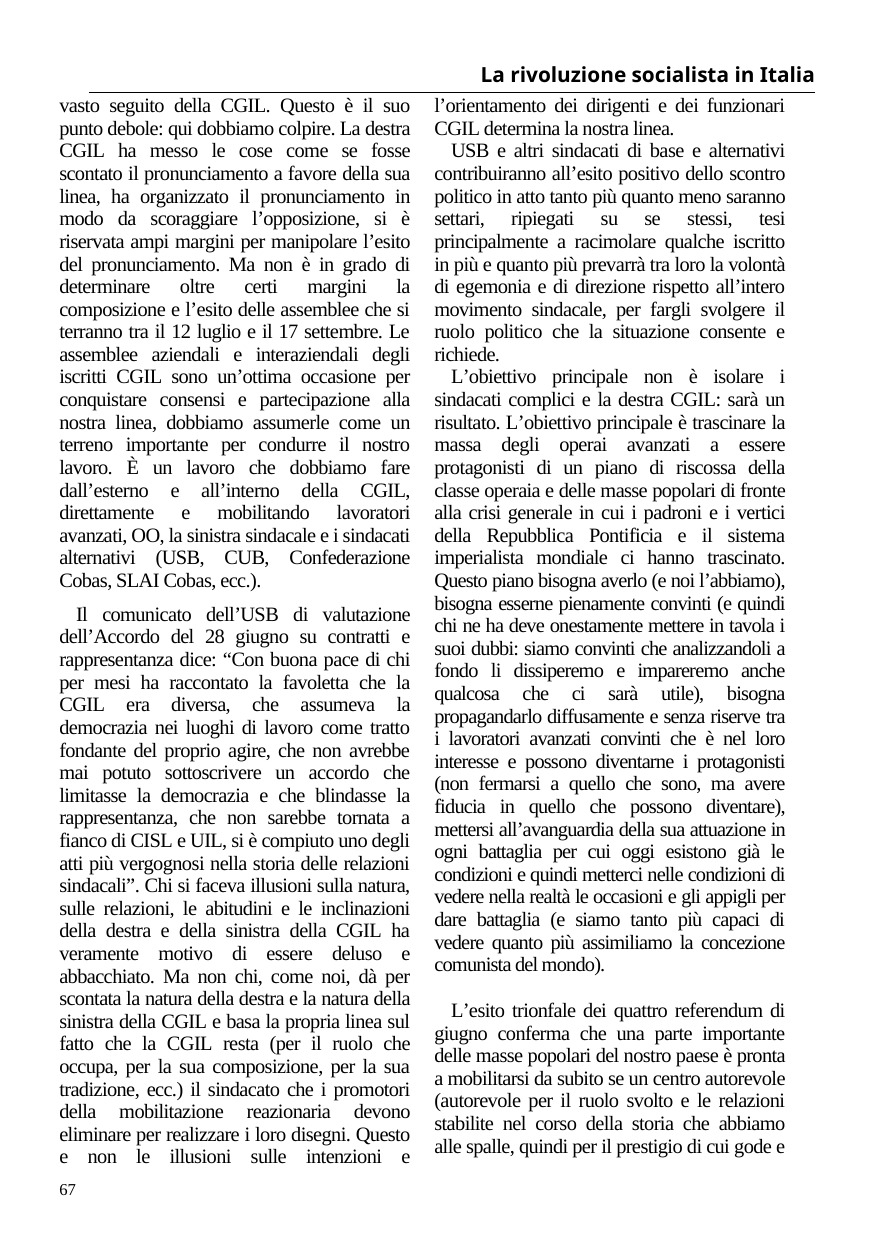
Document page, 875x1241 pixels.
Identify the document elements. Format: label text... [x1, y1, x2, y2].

text L’esito trionfale dei quattro referendum di giugno conferma che una parte importante delle masse popolari del nostro paese è pronta a mobilitarsi da subito se un centro autorevole (autorevole per il ruolo svolto e le relazioni stabilite nel corso della storia che abbiamo alle spalle, quindi per il prestigio di cui gode e [434, 999, 786, 1157]
text La rivoluzione socialista in Italia [88, 71, 815, 86]
text L’obiettivo principale non è isolare i sindacati complici e la destra CGIL: sarà un risultato. L’obiettivo principale è trascinare la massa degli operai avanzati a essere protagonisti di un piano di riscossa della classe operaia e delle masse popolari di fronte alla crisi generale in cui i padroni e i vertici della Repubblica Pontificia e il sistema imperialista mondiale ci hanno trascinato. Questo piano bisogna averlo (e noi l’abbiamo), bisogna esserne pienamente convinti (e quindi chi ne ha deve onestamente mettere in tavola i suoi dubbi: siamo convinti che analizzandoli a fondo li dissiperemo e impareremo anche qualcosa che ci sarà utile), bisogna propagandarlo diffusamente e senza riserve tra i lavoratori avanzati convinti che è nel loro interesse e possono diventarne i protagonisti (non fermarsi a quello che sono, ma avere fiducia in quello che possono diventare), mettersi all’avanguardia della sua attuazione in ogni battaglia per cui oggi esistono già le condizioni e quindi metterci nelle condizioni di vedere nella realtà le occasioni e gli appigli per dare battaglia (e siamo tanto più capaci di vedere quanto più assimiliamo la concezione comunista del mondo). [434, 366, 786, 976]
text l’orientamento dei dirigenti e dei funzionari CGIL determina la nostra linea. [434, 94, 786, 140]
text vasto seguito della CGIL. Questo è il suo punto debole: qui dobbiamo colpire. La destra CGIL ha messo le cose come se fosse scontato il pronunciamento a favore della sua linea, ha organizzato il pronunciamento in modo da scoraggiare l’opposizione, si è riservata ampi margini per manipolare l’esito del pronunciamento. Ma non è in grado di determinare oltre certi margini la composizione e l’esito delle assemblee che si terranno tra il 12 luglio e il 17 settembre. Le assemblee aziendali e interaziendali degli iscritti CGIL sono un’ottima occasione per conquistare consensi e partecipazione alla nostra linea, dobbiamo assumerle come un terreno importante per condurre il nostro lavoro. È un lavoro che dobbiamo fare dall’esterno e all’interno della CGIL, direttamente e mobilitando lavoratori avanzati, OO, la sinistra sindacale e i sindacati alternativi (USB, CUB, Confederazione Cobas, SLAI Cobas, ecc.). [59, 94, 411, 592]
text USB e altri sindacati di base e alternativi contribuiranno all’esito positivo dello scontro politico in atto tanto più quanto meno saranno settari, ripiegati su se stessi, tesi principalmente a racimolare qualche iscritto in più e quanto più prevarrà tra loro la volontà di egemonia e di direzione rispetto all’intero movimento sindacale, per fargli svolgere il ruolo politico che la situazione consente e richiede. [434, 140, 786, 366]
text Il comunicato dell’USB di valutazione dell’Accordo del 28 giugno su contratti e rappresentanza dice: “Con buona pace di chi per mesi ha raccontato la favoletta che la CGIL era diversa, che assumeva la democrazia nei luoghi di lavoro come tratto fondante del proprio agire, che non avrebbe mai potuto sottoscrivere un accordo che limitasse la democrazia e che blindasse la rappresentanza, che non sarebbe tornata a fianco di CISL e UIL, si è compiuto uno degli atti più vergognosi nella storia delle relazioni sindacali”. Chi si faceva illusioni sulla natura, sulle relazioni, le abitudini e le inclinazioni della destra e della sinistra della CGIL ha veramente motivo di essere deluso e abbacchiato. Ma non chi, come noi, dà per scontata la natura della destra e la natura della sinistra della CGIL e basa la propria linea sul fatto che la CGIL resta (per il ruolo che occupa, per la sua composizione, per la sua tradizione, ecc.) il sindacato che i promotori della mobilitazione reazionaria devono eliminare per realizzare i loro disegni. Questo e non le illusioni sulle intenzioni e [59, 603, 411, 1168]
